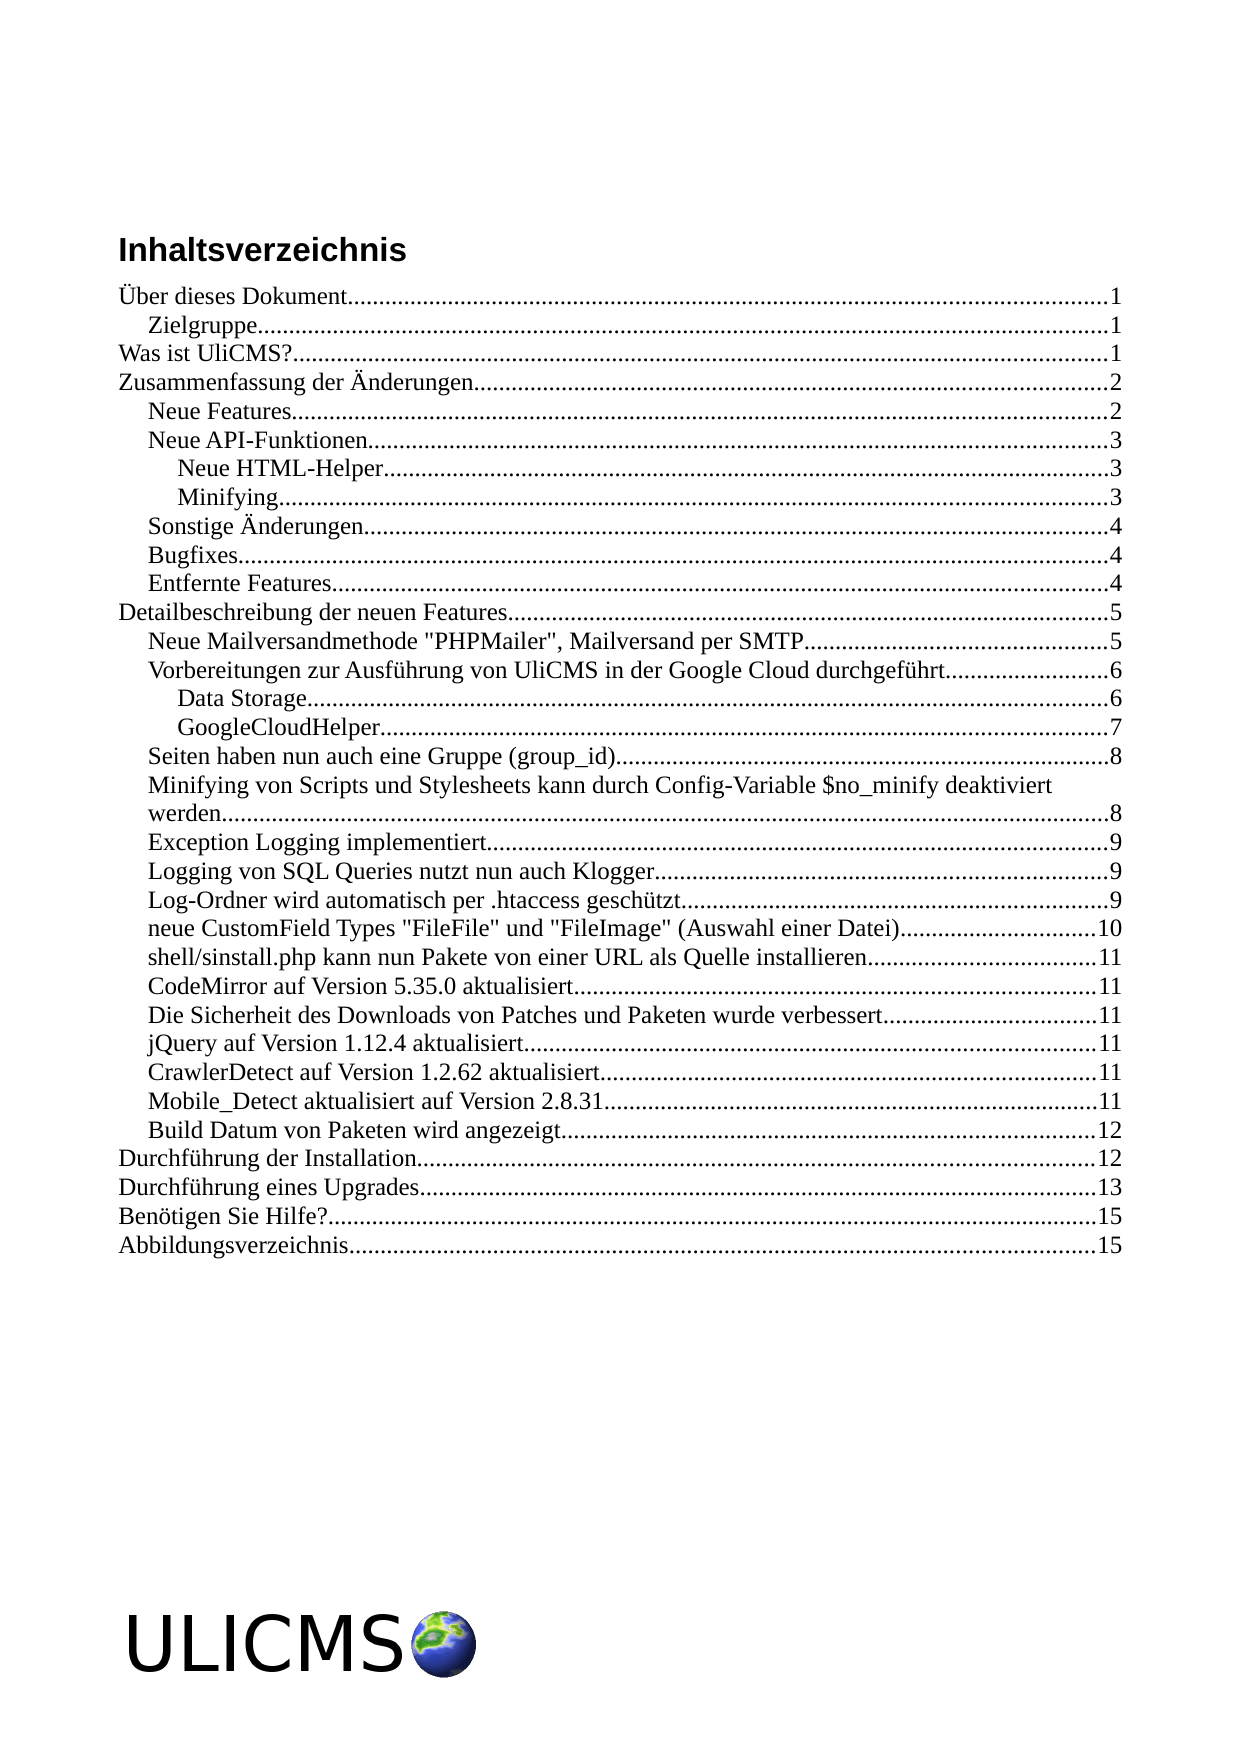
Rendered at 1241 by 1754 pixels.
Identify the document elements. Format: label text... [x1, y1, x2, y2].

picture [118, 1607, 479, 1681]
text Zielgruppe 1 [148, 310, 1122, 338]
text Data Storage 6 [177, 683, 1122, 712]
text Minifying 3 [177, 482, 1122, 511]
text Über dieses Dokument 1 [118, 281, 1122, 310]
text Neue Mailversandmethode "PHPMailer", Mailversand per SMTP 5 [148, 626, 1122, 655]
text Build Datum von Paketen wird angezeigt 12 [148, 1115, 1122, 1143]
text Was ist UliCMS? 1 [118, 338, 1122, 367]
text Neue API-Funktionen 3 [148, 425, 1122, 453]
text CrawlerDetect auf Version 1.2.62 aktualisiert 11 [148, 1057, 1122, 1086]
text Entfernte Features 4 [148, 568, 1122, 597]
text jQuery auf Version 1.12.4 aktualisiert 11 [148, 1028, 1122, 1057]
text Neue HTML-Helper 3 [177, 453, 1122, 482]
text shell/sinstall.php kann nun Pakete von einer URL als Quelle installieren 11 [148, 942, 1122, 971]
text Zusammenfassung der Änderungen 2 [118, 367, 1122, 396]
text Bugfixes 4 [148, 540, 1122, 568]
text Seiten haben nun auch eine Gruppe (group_id) 8 [148, 741, 1122, 770]
text Detailbeschreibung der neuen Features 5 [118, 597, 1122, 626]
subtitle Inhaltsverzeichnis [118, 230, 1122, 268]
text Durchführung eines Upgrades 13 [118, 1172, 1122, 1201]
text Abbildungsverzeichnis 15 [118, 1230, 1122, 1258]
text CodeMirror auf Version 5.35.0 aktualisiert 11 [148, 971, 1122, 1000]
text Mobile_Detect aktualisiert auf Version 2.8.31 11 [148, 1086, 1122, 1115]
text Minifying von Scripts und Stylesheets kann durch Config-Variable $no_minify deaktiviert werden. 8 [148, 770, 1122, 827]
text Vorbereitungen zur Ausführung von UliCMS in der Google Cloud durchgeführt 6 [148, 655, 1122, 683]
text Sonstige Änderungen 4 [148, 511, 1122, 540]
text Logging von SQL Queries nutzt nun auch Klogger 9 [148, 856, 1122, 885]
text Benötigen Sie Hilfe? 15 [118, 1201, 1122, 1230]
text Durchführung der Installation 12 [118, 1143, 1122, 1172]
text Neue Features 2 [148, 396, 1122, 425]
text neue CustomField Types "FileFile" und "FileImage" (Auswahl einer Datei) 10 [148, 913, 1122, 942]
text Die Sicherheit des Downloads von Patches und Paketen wurde verbessert 11 [148, 1000, 1122, 1028]
text Exception Logging implementiert 9 [148, 827, 1122, 856]
text Log-Ordner wird automatisch per .htaccess geschützt 9 [148, 885, 1122, 913]
text GoogleCloudHelper 7 [177, 712, 1122, 741]
